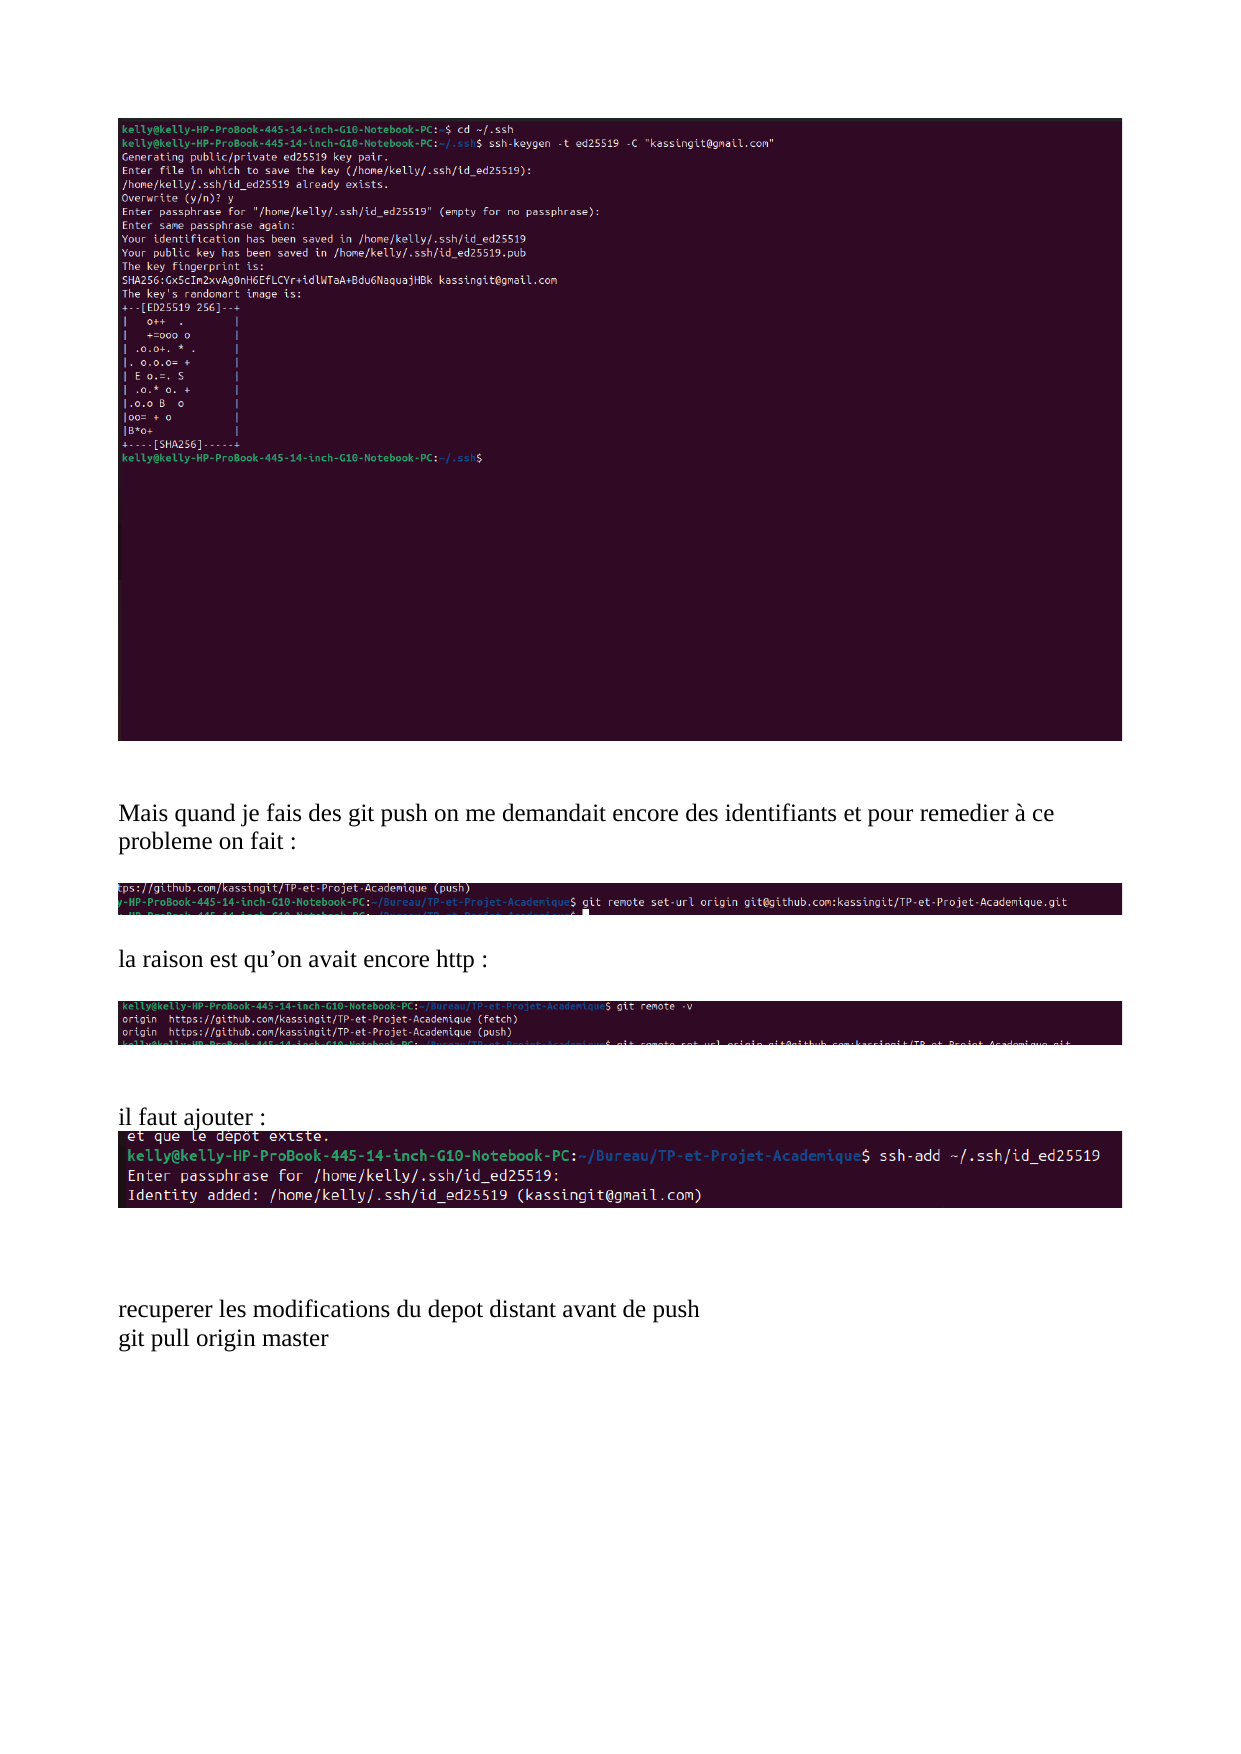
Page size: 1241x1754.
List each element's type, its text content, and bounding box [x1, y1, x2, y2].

picture [118, 118, 1123, 741]
picture [118, 1131, 1123, 1208]
text il faut ajouter : [118, 1045, 1122, 1131]
text Mais quand je fais des git push on me demandait encore des identifiants et pour remedier à ce probleme on fait : [118, 741, 1122, 855]
text la raison est qu’on avait encore http : [118, 915, 1122, 972]
text recuperer les modifications du depot distant avant de push [118, 1294, 1122, 1323]
picture [118, 1001, 1123, 1045]
picture [118, 883, 1123, 915]
text git pull origin master [118, 1323, 1122, 1352]
